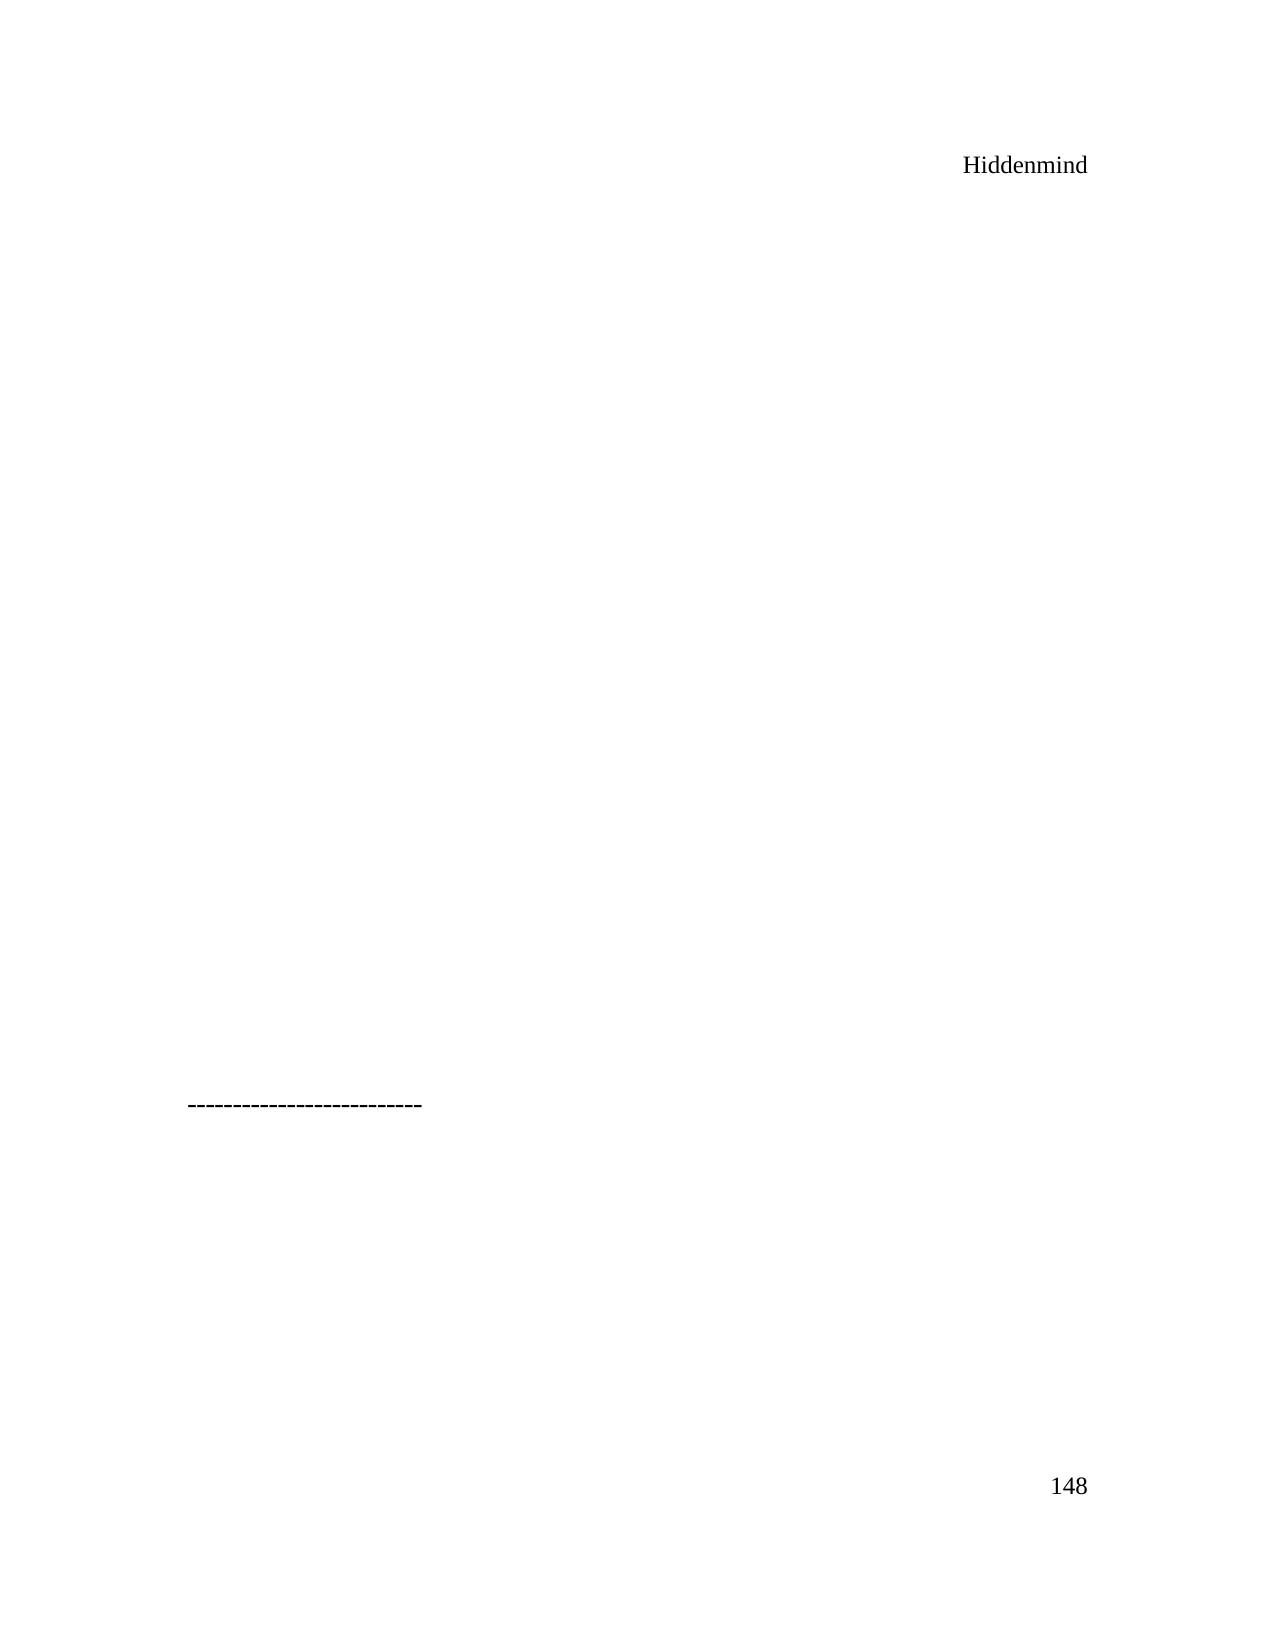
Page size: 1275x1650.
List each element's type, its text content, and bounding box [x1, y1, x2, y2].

text -------------------------- [187, 1083, 1087, 1123]
